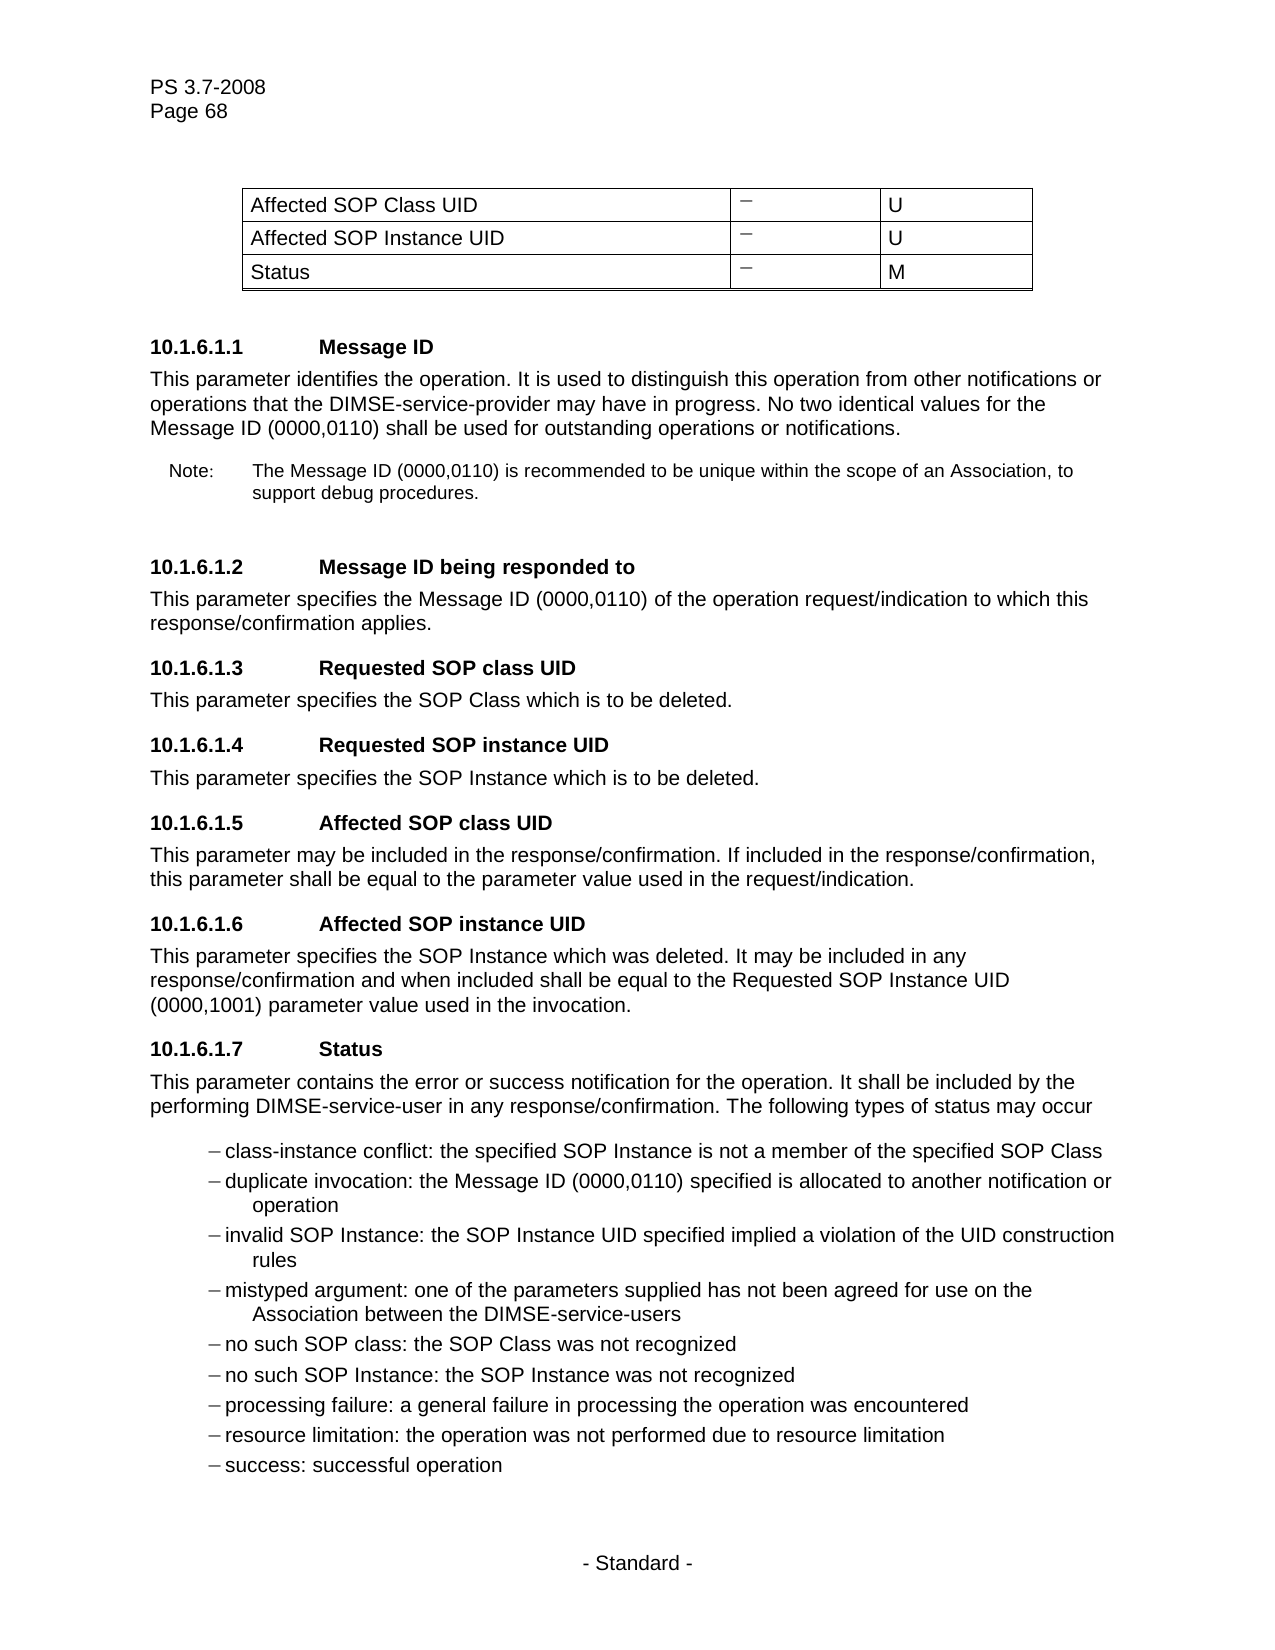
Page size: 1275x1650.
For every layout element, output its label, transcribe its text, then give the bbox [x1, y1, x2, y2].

subtitle 10.1.6.1.7 Status [150, 1037, 1125, 1061]
text This parameter identifies the operation. It is used to distinguish this operation from other notifications or operations that the DIMSE-service-provider may have in progress. No two identical values for the Message ID (0000,0110) shall be used for outstanding operations or notifications. [150, 367, 1125, 439]
table_cell Status [243, 255, 730, 288]
text This parameter specifies the SOP Class which is to be deleted. [150, 688, 1125, 712]
text This parameter contains the error or success notification for the operation. It shall be included by the performing DIMSE-service-user in any response/confirmation. The following types of status may occur [150, 1070, 1125, 1118]
table_cell U [881, 222, 1032, 254]
table_cell  [731, 222, 880, 254]
text  duplicate invocation: the Message ID (0000,0110) specified is allocated to another notification or operation [206, 1169, 1125, 1217]
table_cell U [881, 189, 1032, 221]
table_cell Affected SOP Instance UID [243, 222, 730, 254]
text  resource limitation: the operation was not performed due to resource limitation [206, 1423, 1125, 1447]
table_cell  [731, 255, 880, 288]
text This parameter may be included in the response/confirmation. If included in the response/confirmation, this parameter shall be equal to the parameter value used in the request/indication. [150, 843, 1125, 891]
subtitle 10.1.6.1.4 Requested SOP instance UID [150, 733, 1125, 757]
table_cell  [731, 189, 880, 221]
text This parameter specifies the SOP Instance which was deleted. It may be included in any response/confirmation and when included shall be equal to the Requested SOP Instance UID (0000,1001) parameter value used in the invocation. [150, 944, 1125, 1017]
subtitle 10.1.6.1.2 Message ID being responded to [150, 555, 1125, 579]
text  no such SOP class: the SOP Class was not recognized [206, 1332, 1125, 1356]
subtitle 10.1.6.1.3 Requested SOP class UID [150, 656, 1125, 680]
subtitle 10.1.6.1.6 Affected SOP instance UID [150, 912, 1125, 936]
text  invalid SOP Instance: the SOP Instance UID specified implied a violation of the UID construction rules [206, 1223, 1125, 1272]
table_cell Affected SOP Class UID [243, 189, 730, 221]
text  processing failure: a general failure in processing the operation was encountered [206, 1393, 1125, 1417]
text  no such SOP Instance: the SOP Instance was not recognized [206, 1362, 1125, 1387]
text This parameter specifies the SOP Instance which is to be deleted. [150, 766, 1125, 790]
text This parameter specifies the Message ID (0000,0110) of the operation request/indication to which this response/confirmation applies. [150, 587, 1125, 635]
subtitle 10.1.6.1.1 Message ID [150, 335, 1125, 359]
text Note The Message ID (0000,0110) is recommended to be unique within the scope of an Association, to support debug procedures. [169, 460, 1125, 503]
text  class-instance conflict: the specified SOP Instance is not a member of the specified SOP Class [206, 1139, 1125, 1163]
text  mistyped argument: one of the parameters supplied has not been agreed for use on the Association between the DIMSE-service-users [206, 1278, 1125, 1326]
subtitle 10.1.6.1.5 Affected SOP class UID [150, 811, 1125, 835]
text  success: successful operation [206, 1453, 1125, 1477]
table_cell M [881, 255, 1032, 288]
